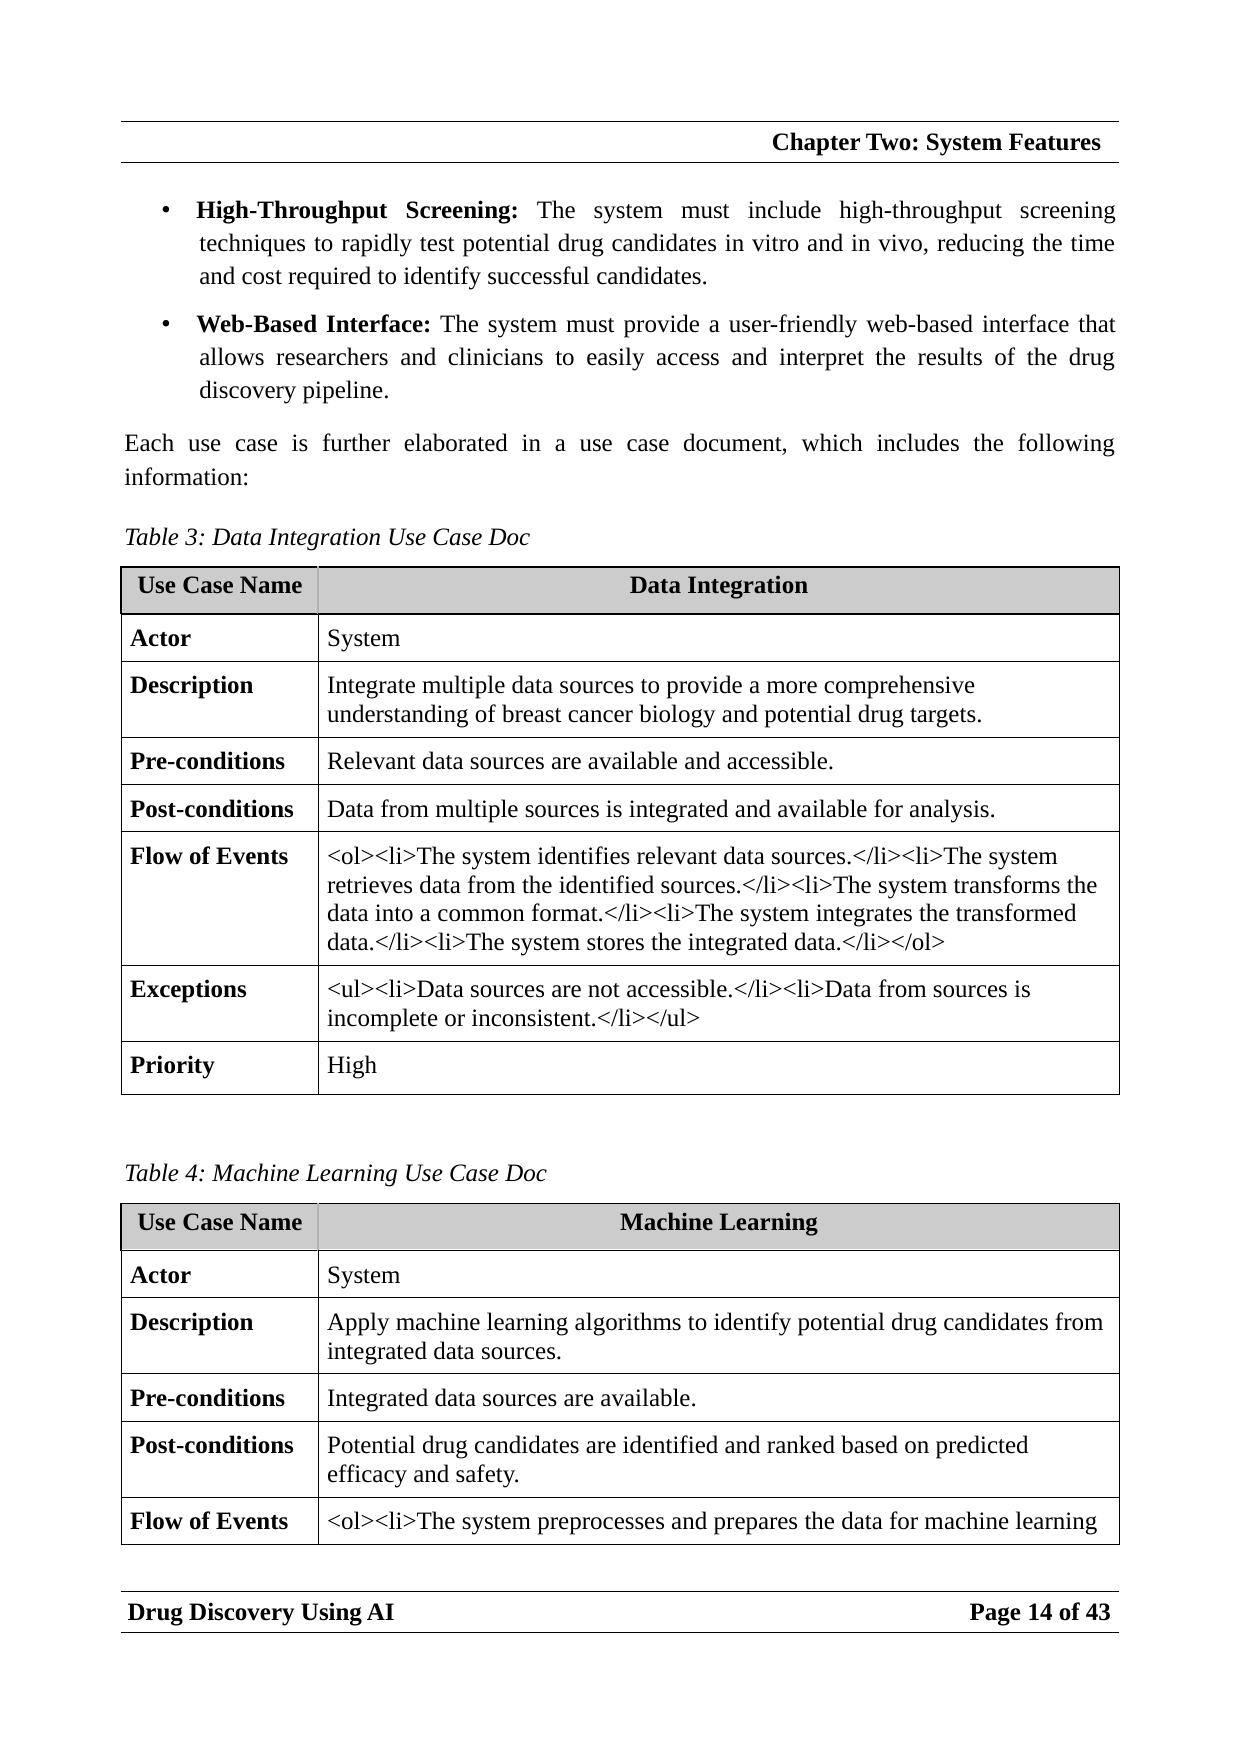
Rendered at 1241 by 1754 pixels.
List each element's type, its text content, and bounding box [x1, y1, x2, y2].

table_cell Integrated data sources are available. [319, 1374, 1119, 1421]
table_cell Priority [122, 1042, 318, 1094]
table_header Data Integration [319, 568, 1119, 613]
table_header Use Case Name [122, 568, 317, 613]
text Table 4: Machine Learning Use Case Doc [121, 1155, 1119, 1190]
table_cell Flow of Events [122, 1498, 318, 1544]
table_cell Actor [122, 1251, 318, 1297]
table_cell Exceptions [122, 966, 318, 1041]
table_header Use Case Name [122, 1204, 317, 1249]
table_cell <ol><li>The system identifies relevant data sources.</li><li>The system retrieves data from the identified sources.</li><li>The system transforms the data into a common format.</li><li>The system integrates the transformed data.</li><li>The system stores the integrated data.</li></ol> [319, 832, 1119, 965]
table_cell <ul><li>Data sources are not accessible.</li><li>Data from sources is incomplete or inconsistent.</li></ul> [319, 966, 1119, 1041]
table_cell High [319, 1042, 1119, 1094]
table_cell Description [122, 662, 318, 737]
table_cell Flow of Events [122, 832, 318, 965]
text Table 3: Data Integration Use Case Doc [121, 519, 1119, 553]
table_cell Relevant data sources are available and accessible. [319, 738, 1119, 784]
table_cell Potential drug candidates are identified and ranked based on predicted efficacy and safety. [319, 1422, 1119, 1497]
table_cell Actor [122, 615, 318, 661]
table_header Machine Learning [319, 1204, 1119, 1249]
table_cell Post-conditions [122, 1422, 318, 1497]
table_cell Pre-conditions [122, 738, 318, 784]
table_cell <ol><li>The system preprocesses and prepares the data for machine learning [319, 1498, 1119, 1544]
table_cell Integrate multiple data sources to provide a more comprehensive understanding of breast cancer biology and potential drug targets. [319, 662, 1119, 737]
table_cell System [319, 1251, 1119, 1297]
text Each use case is further elaborated in a use case document, which includes the following information: [121, 426, 1119, 490]
table_cell Description [122, 1298, 318, 1373]
list Web-Based Interface: The system must provide a user-friendly web-based interface that allows researchers and clinicians to easily access and interpret the results of the drug discovery pipeline. [159, 306, 1119, 407]
table_cell Data from multiple sources is integrated and available for analysis. [319, 785, 1119, 831]
table_cell Post-conditions [122, 785, 318, 831]
table_cell System [319, 615, 1119, 661]
table_cell Pre-conditions [122, 1374, 318, 1421]
list High-Throughput Screening: The system must include high-throughput screening techniques to rapidly test potential drug candidates in vitro and in vivo, reducing the time and cost required to identify successful candidates. [159, 192, 1119, 290]
table_cell Apply machine learning algorithms to identify potential drug candidates from integrated data sources. [319, 1298, 1119, 1373]
